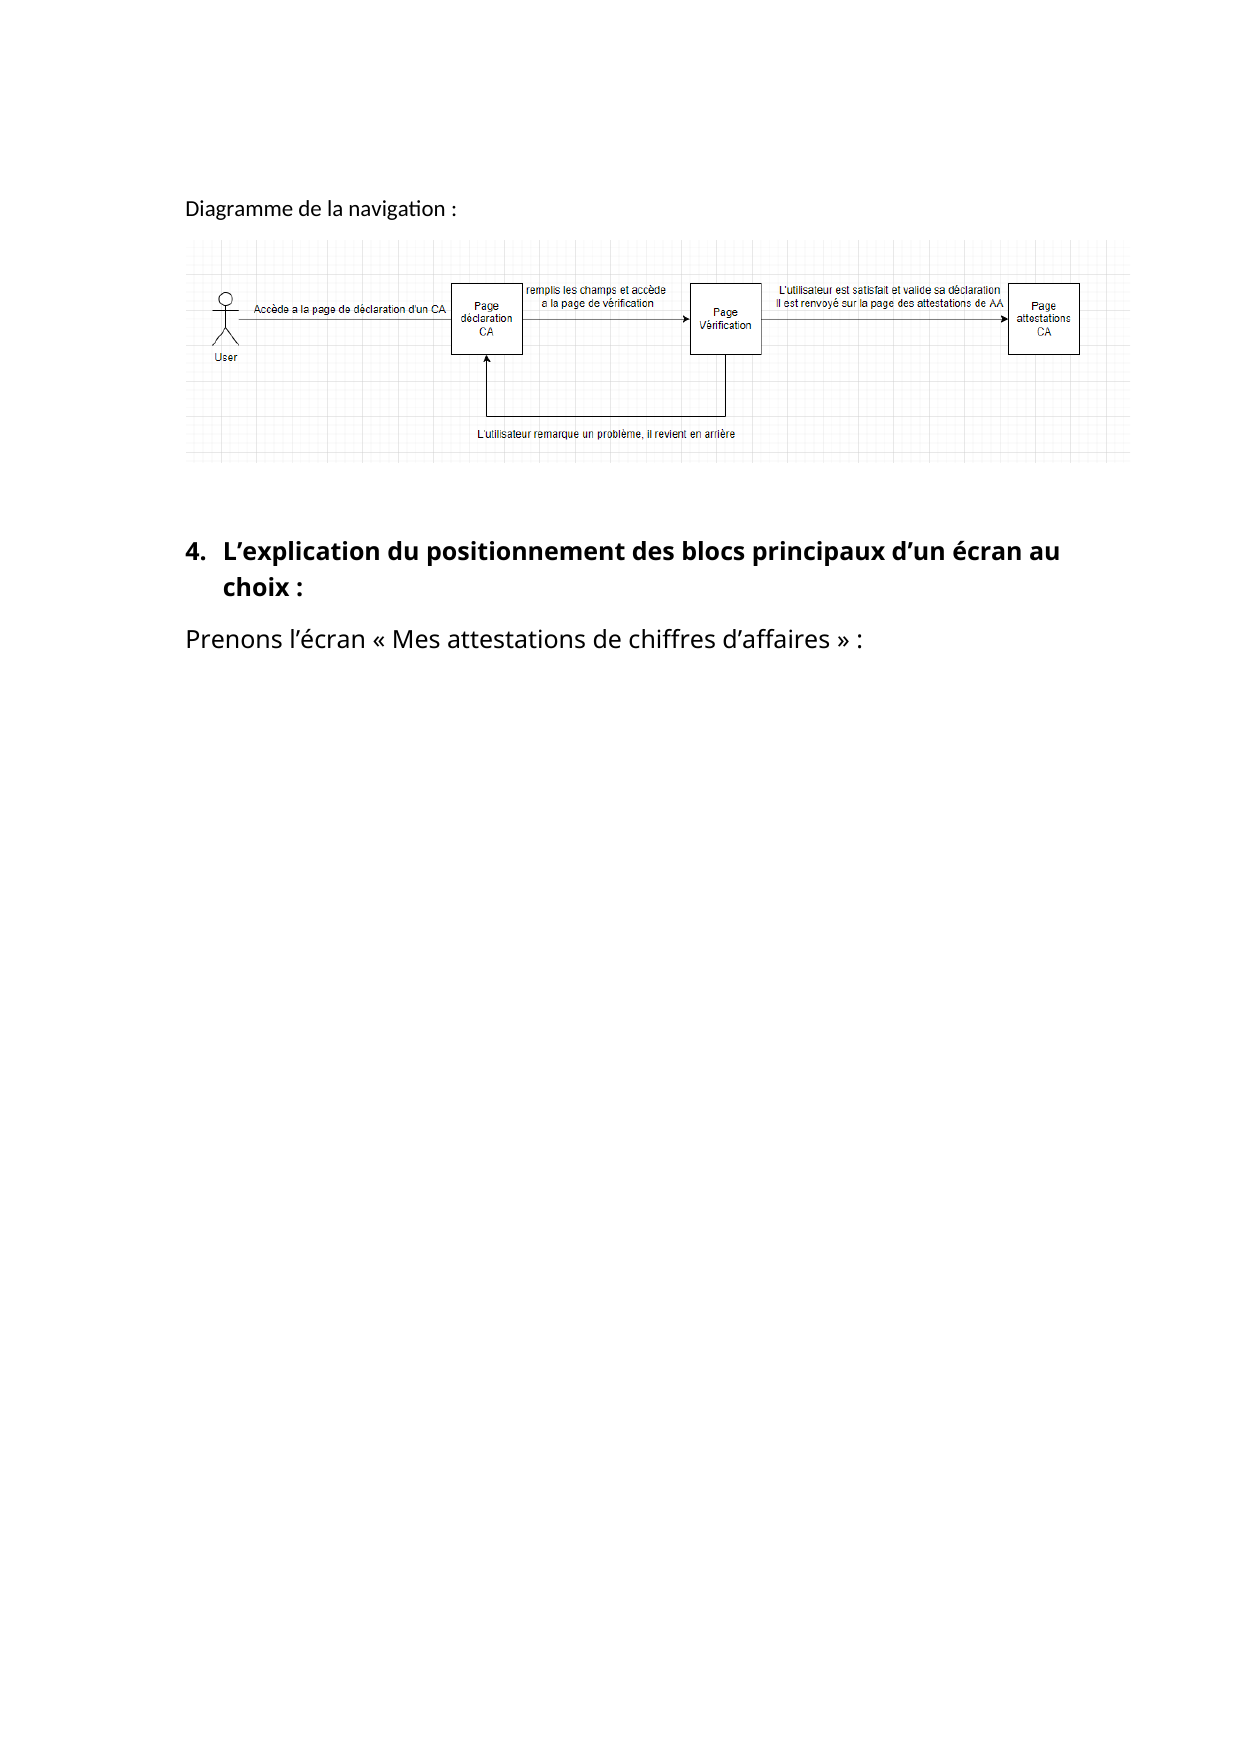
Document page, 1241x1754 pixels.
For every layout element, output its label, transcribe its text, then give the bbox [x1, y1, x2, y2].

list L’explication du positionnement des blocs principaux d’un écran au choix : [185, 533, 1093, 603]
text Prenons l’écran « Mes attestations de chiffres d’affaires » : [185, 622, 1093, 656]
text Diagramme de la navigation : [185, 194, 1093, 222]
